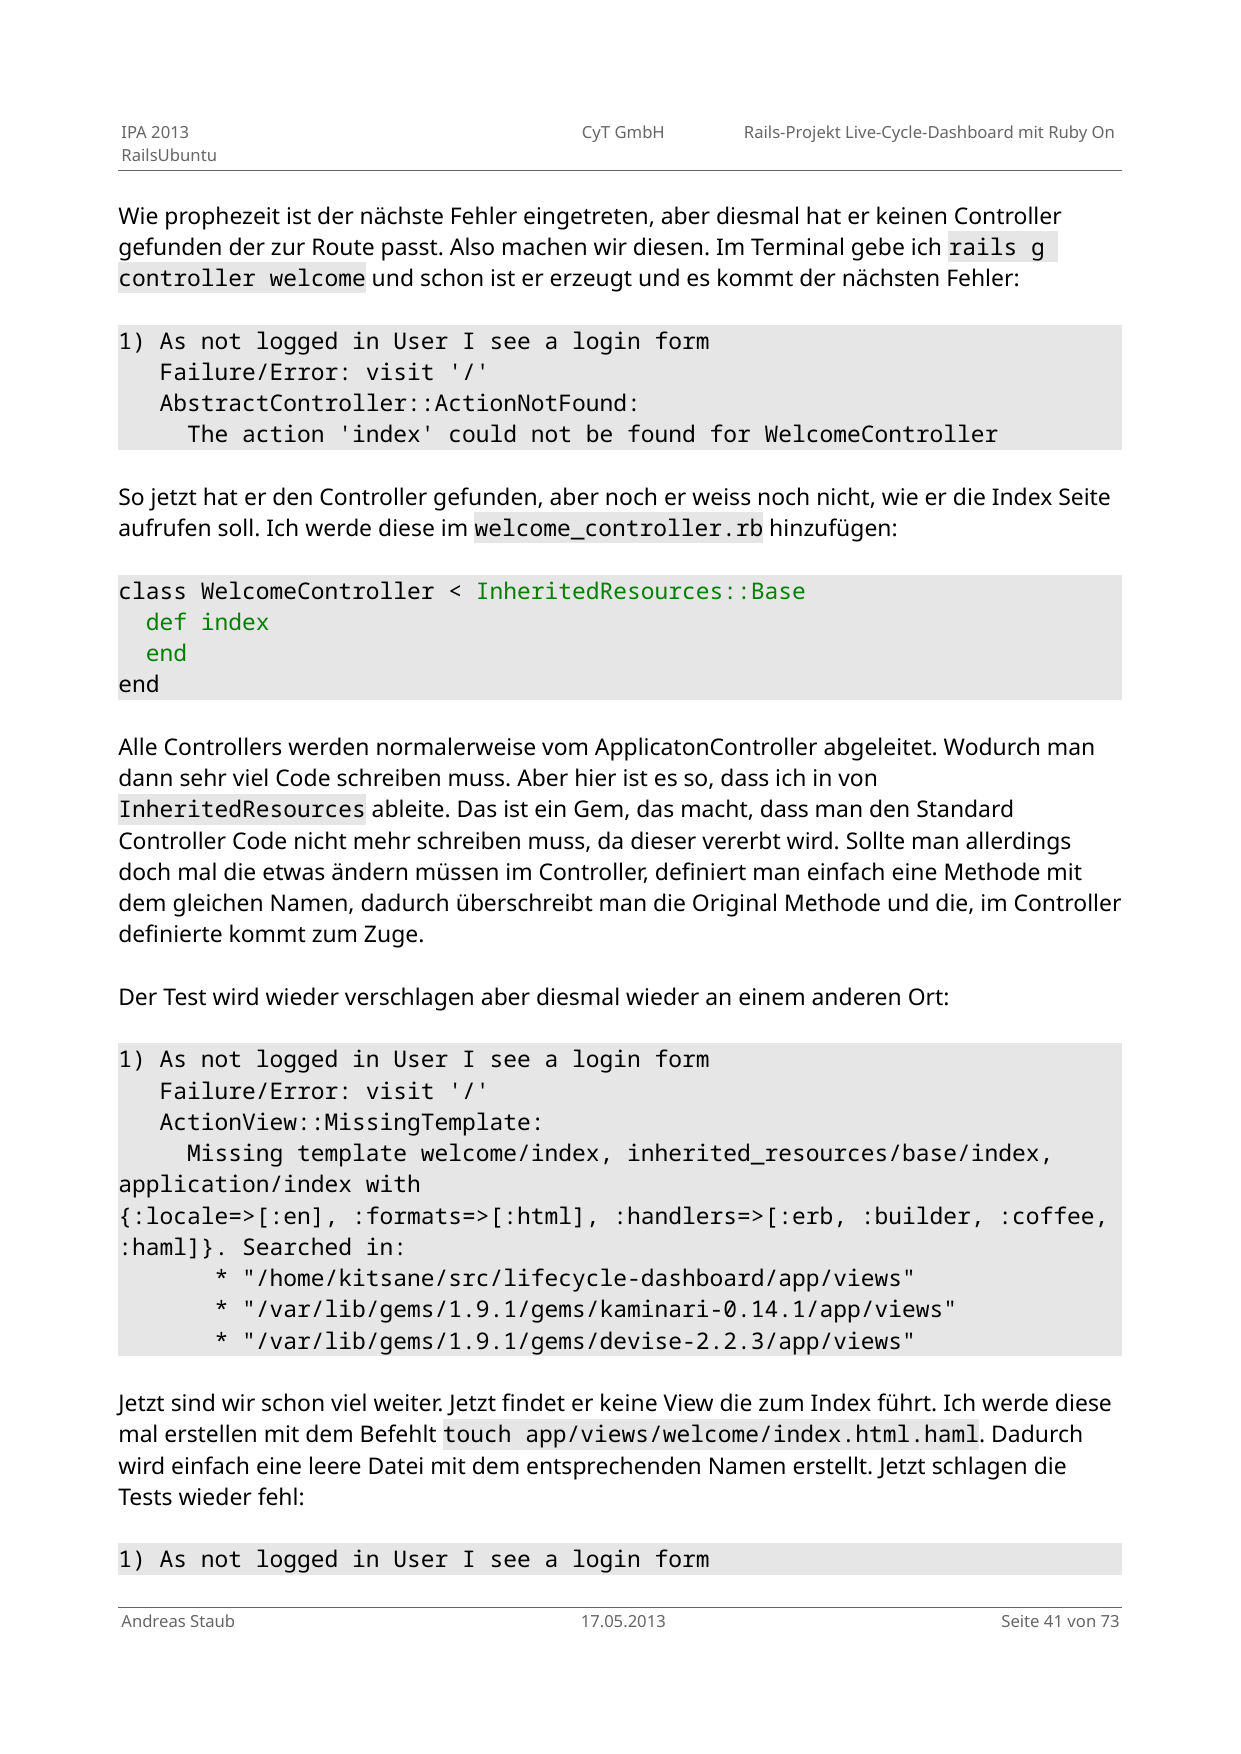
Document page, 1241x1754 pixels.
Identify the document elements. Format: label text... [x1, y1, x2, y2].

text * "/var/lib/gems/1.9.1/gems/kaminari-0.14.1/app/views" [118, 1293, 1122, 1325]
text Failure/Error: visit '/' [118, 356, 1122, 387]
text Missing template welcome/index, inherited_resources/base/index, application/index with {:locale=>[:en], :formats=>[:html], :handlers=>[:erb, :builder, :coffee, :haml]}. Searched in: [118, 1137, 1122, 1262]
text Jetzt sind wir schon viel weiter. Jetzt findet er keine View die zum Index führt. Ich werde diese mal erstellen mit dem Befehlt touch app/views/welcome/index.html.haml. Dadurch wird einfach eine leere Datei mit dem entsprechenden Namen erstellt. Jetzt schlagen die Tests wieder fehl: [118, 1387, 1122, 1512]
text 1) As not logged in User I see a login form [118, 325, 1122, 356]
text Der Test wird wieder verschlagen aber diesmal wieder an einem anderen Ort: [118, 981, 1122, 1012]
text def index [118, 606, 1122, 637]
text class WelcomeController < InheritedResources::Base [118, 575, 1122, 606]
text AbstractController::ActionNotFound: [118, 387, 1122, 418]
text 1) As not logged in User I see a login form [118, 1043, 1122, 1075]
text ActionView::MissingTemplate: [118, 1106, 1122, 1137]
text end [118, 668, 1122, 700]
text * "/home/kitsane/src/lifecycle-dashboard/app/views" [118, 1262, 1122, 1293]
text Wie prophezeit ist der nächste Fehler eingetreten, aber diesmal hat er keinen Controller gefunden der zur Route passt. Also machen wir diesen. Im Terminal gebe ich rails g controller welcome und schon ist er erzeugt und es kommt der nächsten Fehler: [118, 200, 1122, 293]
text end [118, 637, 1122, 668]
text Failure/Error: visit '/' [118, 1075, 1122, 1106]
text So jetzt hat er den Controller gefunden, aber noch er weiss noch nicht, wie er die Index Seite aufrufen soll. Ich werde diese im welcome_controller.rb hinzufügen: [118, 481, 1122, 543]
text 1) As not logged in User I see a login form [118, 1543, 1122, 1575]
text The action 'index' could not be found for WelcomeController [118, 418, 1122, 450]
text Alle Controllers werden normalerweise vom ApplicatonController abgeleitet. Wodurch man dann sehr viel Code schreiben muss. Aber hier ist es so, dass ich in von InheritedResources ableite. Das ist ein Gem, das macht, dass man den Standard Controller Code nicht mehr schreiben muss, da dieser vererbt wird. Sollte man allerdings doch mal die etwas ändern müssen im Controller, definiert man einfach eine Methode mit dem gleichen Namen, dadurch überschreibt man die Original Methode und die, im Controller definierte kommt zum Zuge. [118, 731, 1122, 950]
text * "/var/lib/gems/1.9.1/gems/devise-2.2.3/app/views" [118, 1325, 1122, 1356]
